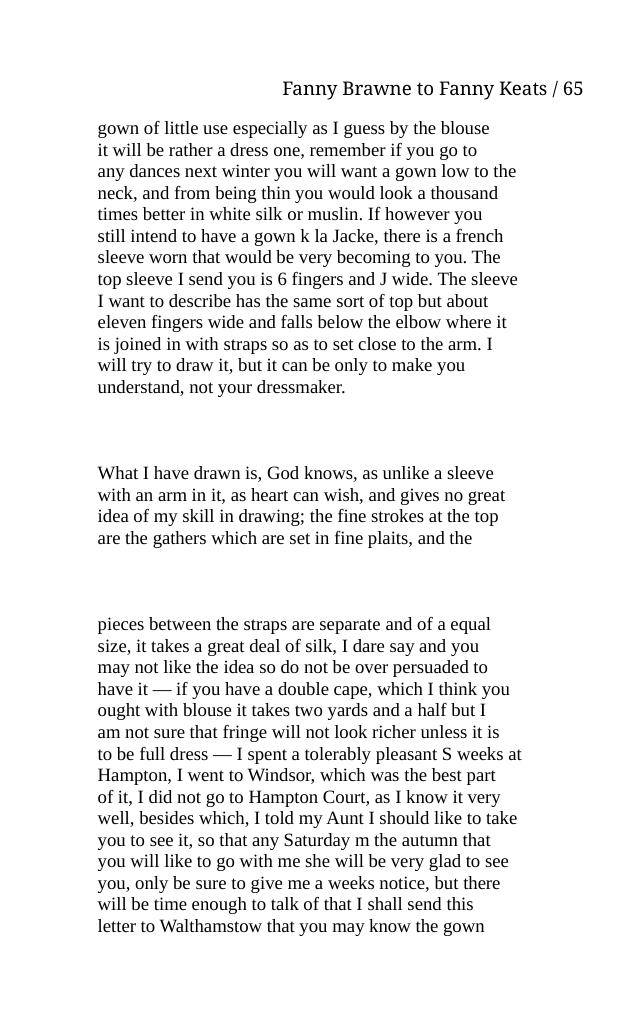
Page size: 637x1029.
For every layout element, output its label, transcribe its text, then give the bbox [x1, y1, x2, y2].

text you to see it, so that any Saturday m the autumn that [97, 829, 583, 850]
text neck, and from being thin you would look a thousand [97, 182, 583, 203]
text with an arm in it, as heart can wish, and gives no great [97, 484, 583, 505]
text am not sure that fringe will not look richer unless it is [97, 721, 583, 742]
text will be time enough to talk of that I shall send this [97, 893, 583, 915]
text Hampton, I went to Windsor, which was the best part [97, 764, 583, 786]
text sleeve worn that would be very becoming to you. The [97, 246, 583, 268]
text What I have drawn is, God knows, as unlike a sleeve [97, 462, 583, 484]
text are the gathers which are set in fine plaits, and the [97, 527, 583, 548]
text it will be rather a dress one, remember if you go to [97, 139, 583, 160]
text understand, not your dressmaker. [97, 376, 583, 397]
text letter to Walthamstow that you may know the gown [97, 915, 583, 936]
text still intend to have a gown k la Jacke, there is a french [97, 225, 583, 246]
text gown of little use especially as I guess by the blouse [97, 117, 583, 139]
text will try to draw it, but it can be only to make you [97, 354, 583, 376]
text ought with blouse it takes two yards and a half but I [97, 699, 583, 721]
text you will like to go with me she will be very glad to see [97, 850, 583, 872]
text top sleeve I send you is 6 fingers and J wide. The sleeve [97, 268, 583, 289]
text any dances next winter you will want a gown low to the [97, 160, 583, 182]
text times better in white silk or muslin. If however you [97, 203, 583, 225]
text have it — if you have a double cape, which I think you [97, 678, 583, 699]
text eleven fingers wide and falls below the elbow where it [97, 311, 583, 333]
text I want to describe has the same sort of top but about [97, 289, 583, 311]
text idea of my skill in drawing; the fine strokes at the top [97, 505, 583, 527]
text size, it takes a great deal of silk, I dare say and you [97, 634, 583, 656]
text pieces between the straps are separate and of a equal [97, 613, 583, 634]
text may not like the idea so do not be over persuaded to [97, 656, 583, 678]
text to be full dress — I spent a tolerably pleasant S weeks at [97, 742, 583, 764]
text you, only be sure to give me a weeks notice, but there [97, 872, 583, 893]
text of it, I did not go to Hampton Court, as I know it very [97, 786, 583, 807]
text is joined in with straps so as to set close to the arm. I [97, 333, 583, 354]
text well, besides which, I told my Aunt I should like to take [97, 807, 583, 829]
